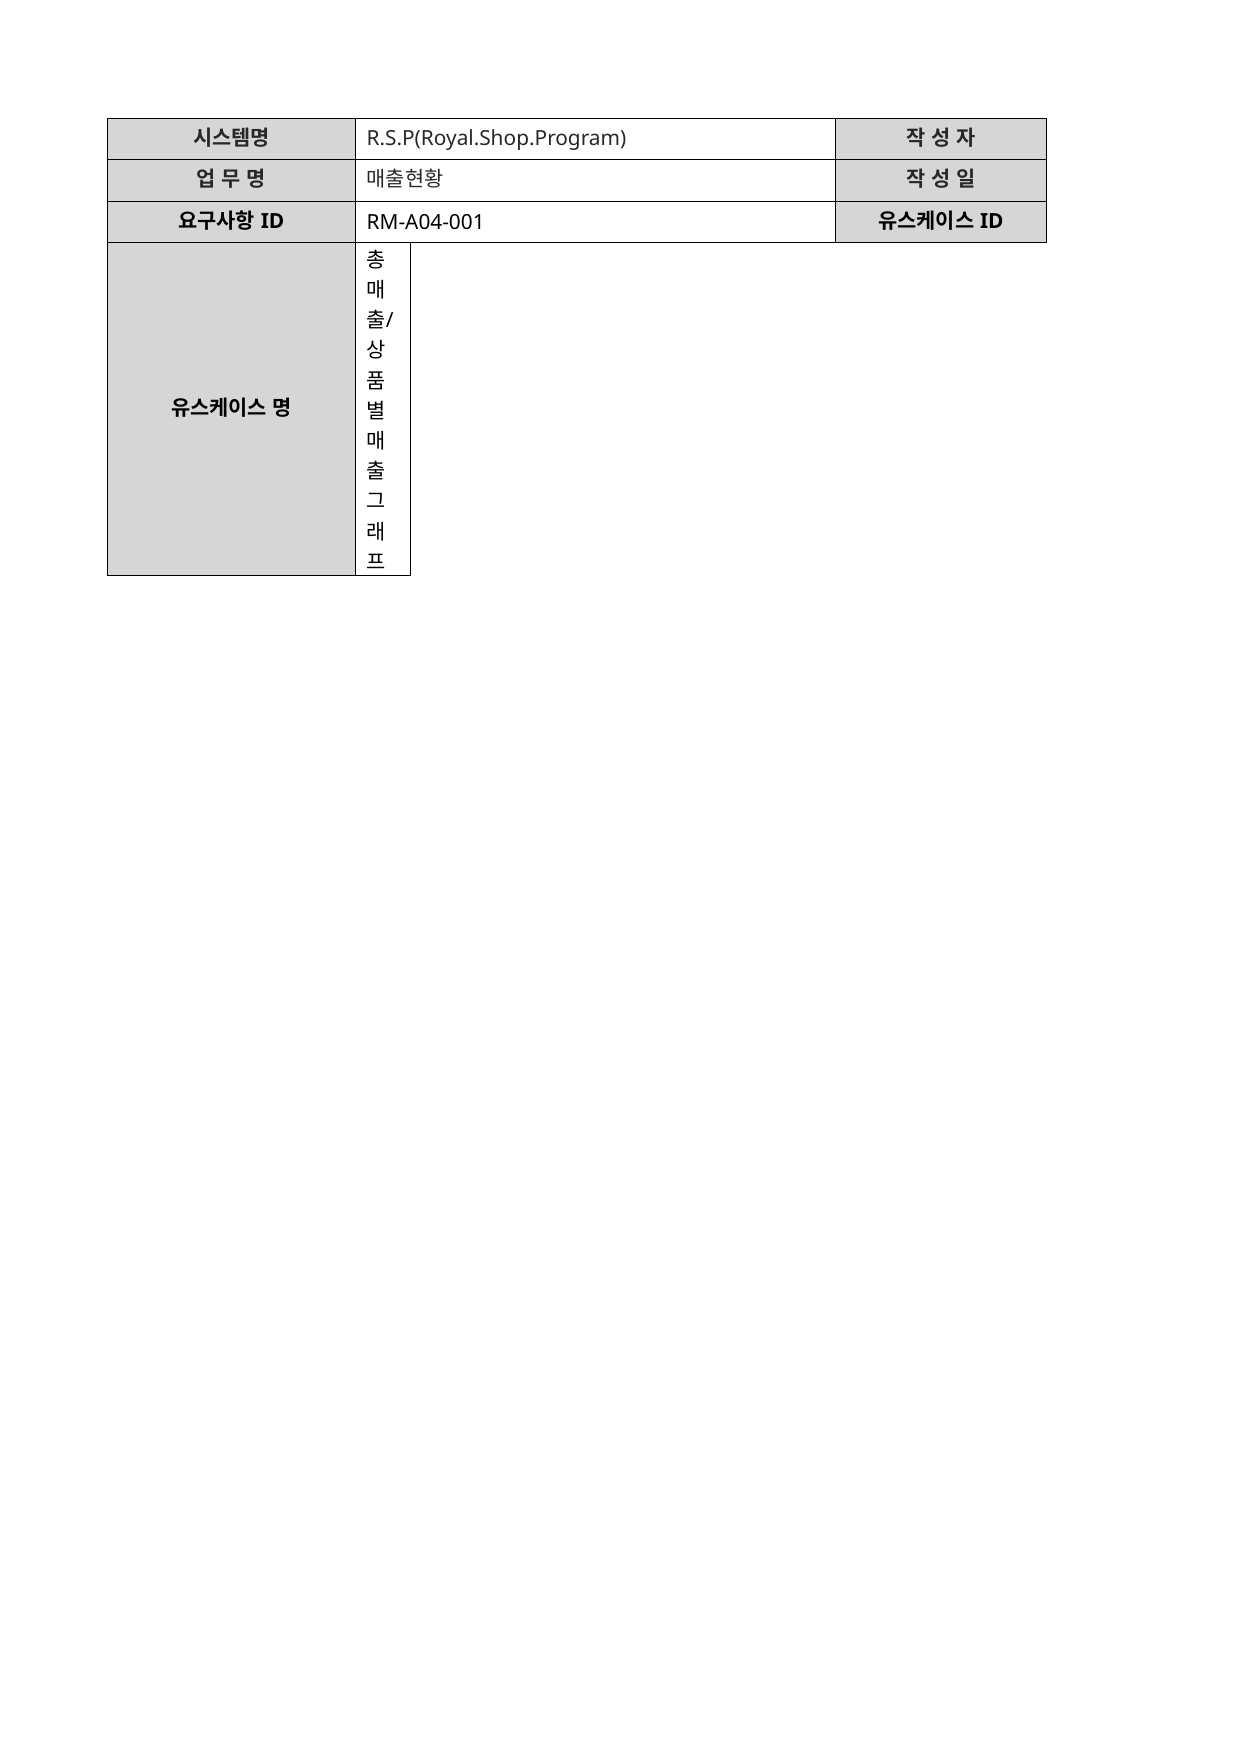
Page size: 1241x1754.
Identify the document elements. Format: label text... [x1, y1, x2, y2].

table_cell 총매출/상품별 매출 그래프 [356, 243, 410, 575]
table_cell 요구사항 ID [108, 202, 355, 242]
table_cell 유스케이스 ID [836, 202, 1046, 242]
table_cell 작 성 자 [836, 119, 1046, 159]
table_cell RM-A04-001 [356, 202, 835, 242]
table_cell [411, 243, 1046, 575]
table_cell 유스케이스 명 [108, 243, 355, 575]
table_cell 시스템명 [108, 119, 355, 159]
table_cell R.S.P(Royal.Shop.Program) [356, 119, 835, 159]
table_cell 매출현황 [356, 160, 835, 201]
table_cell 작 성 일 [836, 160, 1046, 201]
table_cell 업 무 명 [108, 160, 355, 201]
